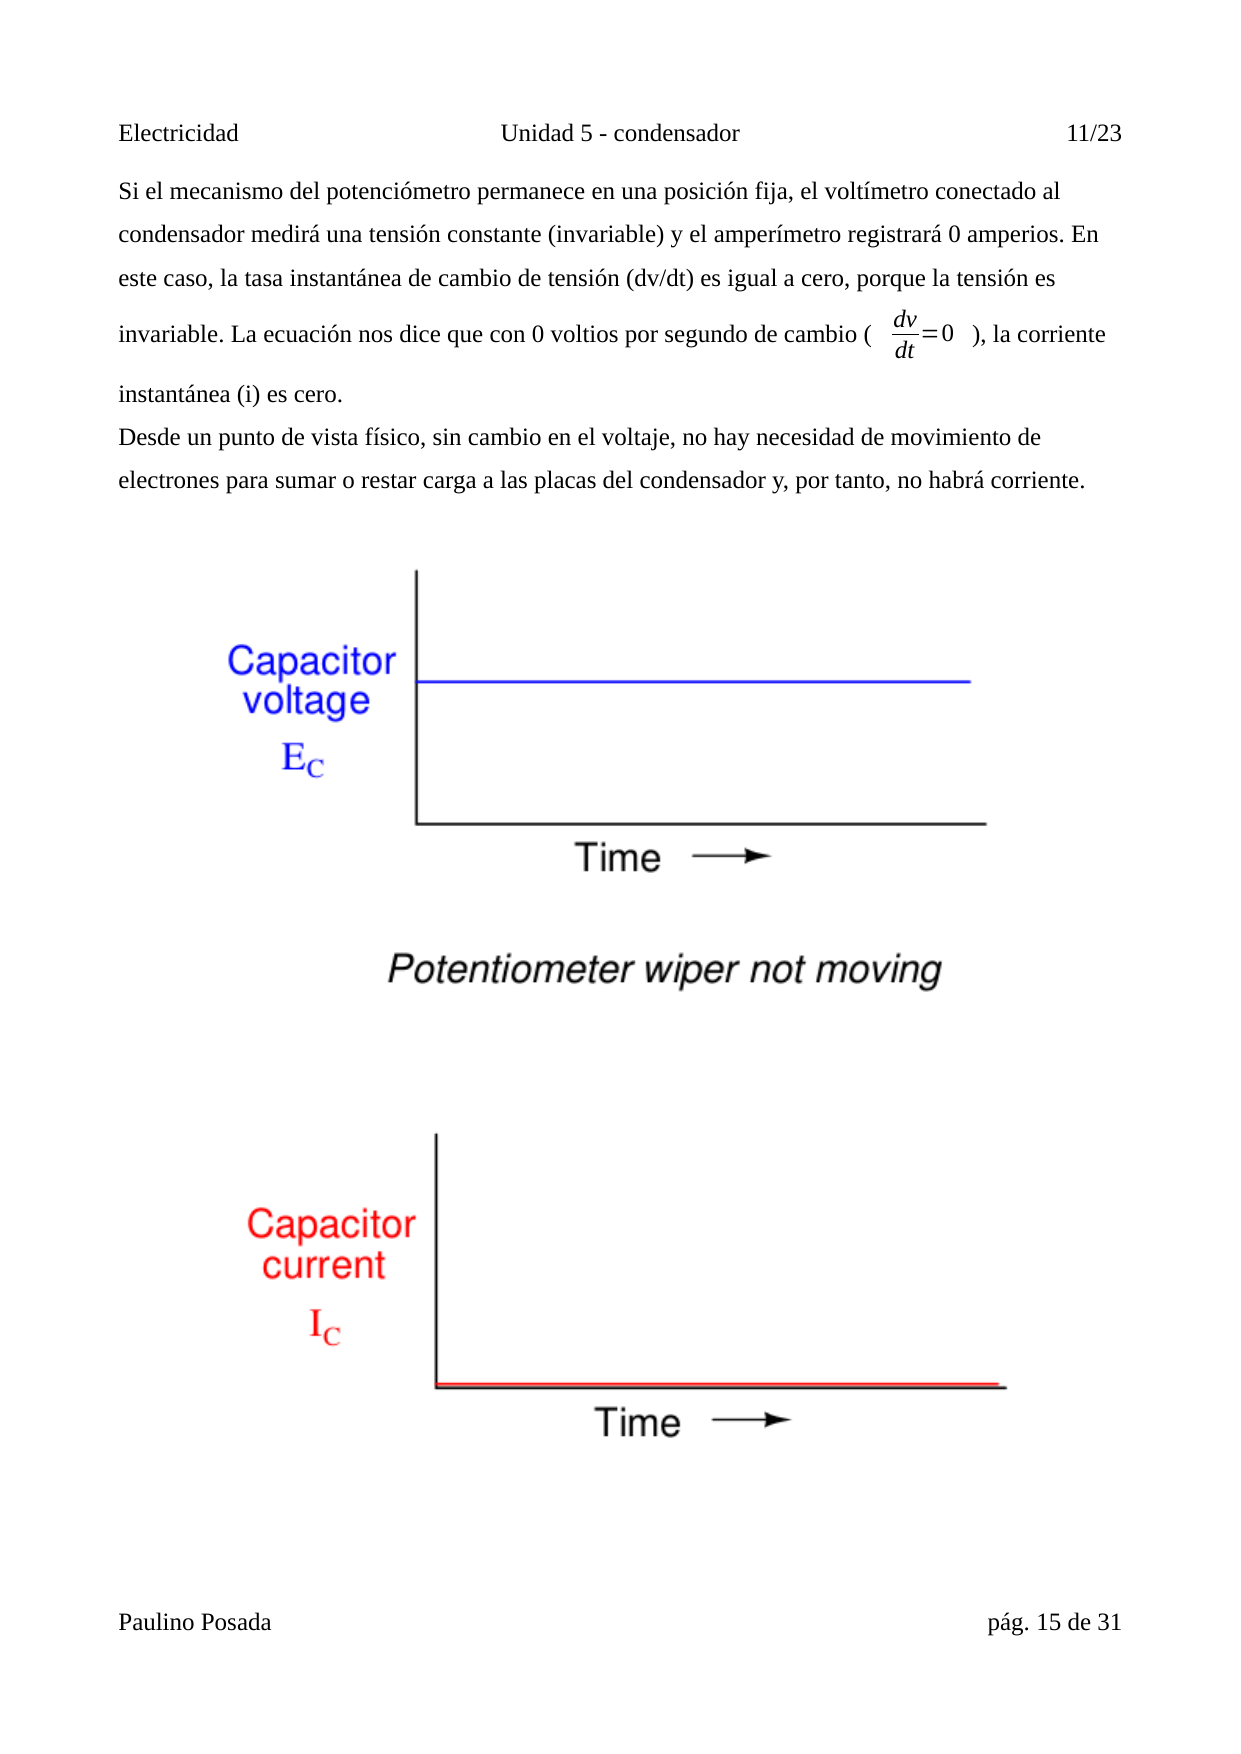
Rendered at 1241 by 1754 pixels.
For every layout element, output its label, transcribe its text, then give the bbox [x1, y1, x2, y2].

text Desde un punto de vista físico, sin cambio en el voltaje, no hay necesidad de movimiento de electrones para sumar o restar carga a las placas del condensador y, por tanto, no habrá corriente. [118, 422, 1122, 494]
picture [210, 549, 1031, 1006]
text Si el mecanismo del potenciómetro permanece en una posición fija, el voltímetro conectado al condensador medirá una tensión constante (invariable) y el amperímetro registrará 0 amperios. En este caso, la tasa instantánea de cambio de tensión (dv/dt) es igual a cero, porque la tensión es invariable. La ecuación nos dice que con 0 voltios por segundo de cambio (), la corriente instantánea (i) es cero. [118, 176, 1122, 408]
picture [217, 1112, 1023, 1449]
